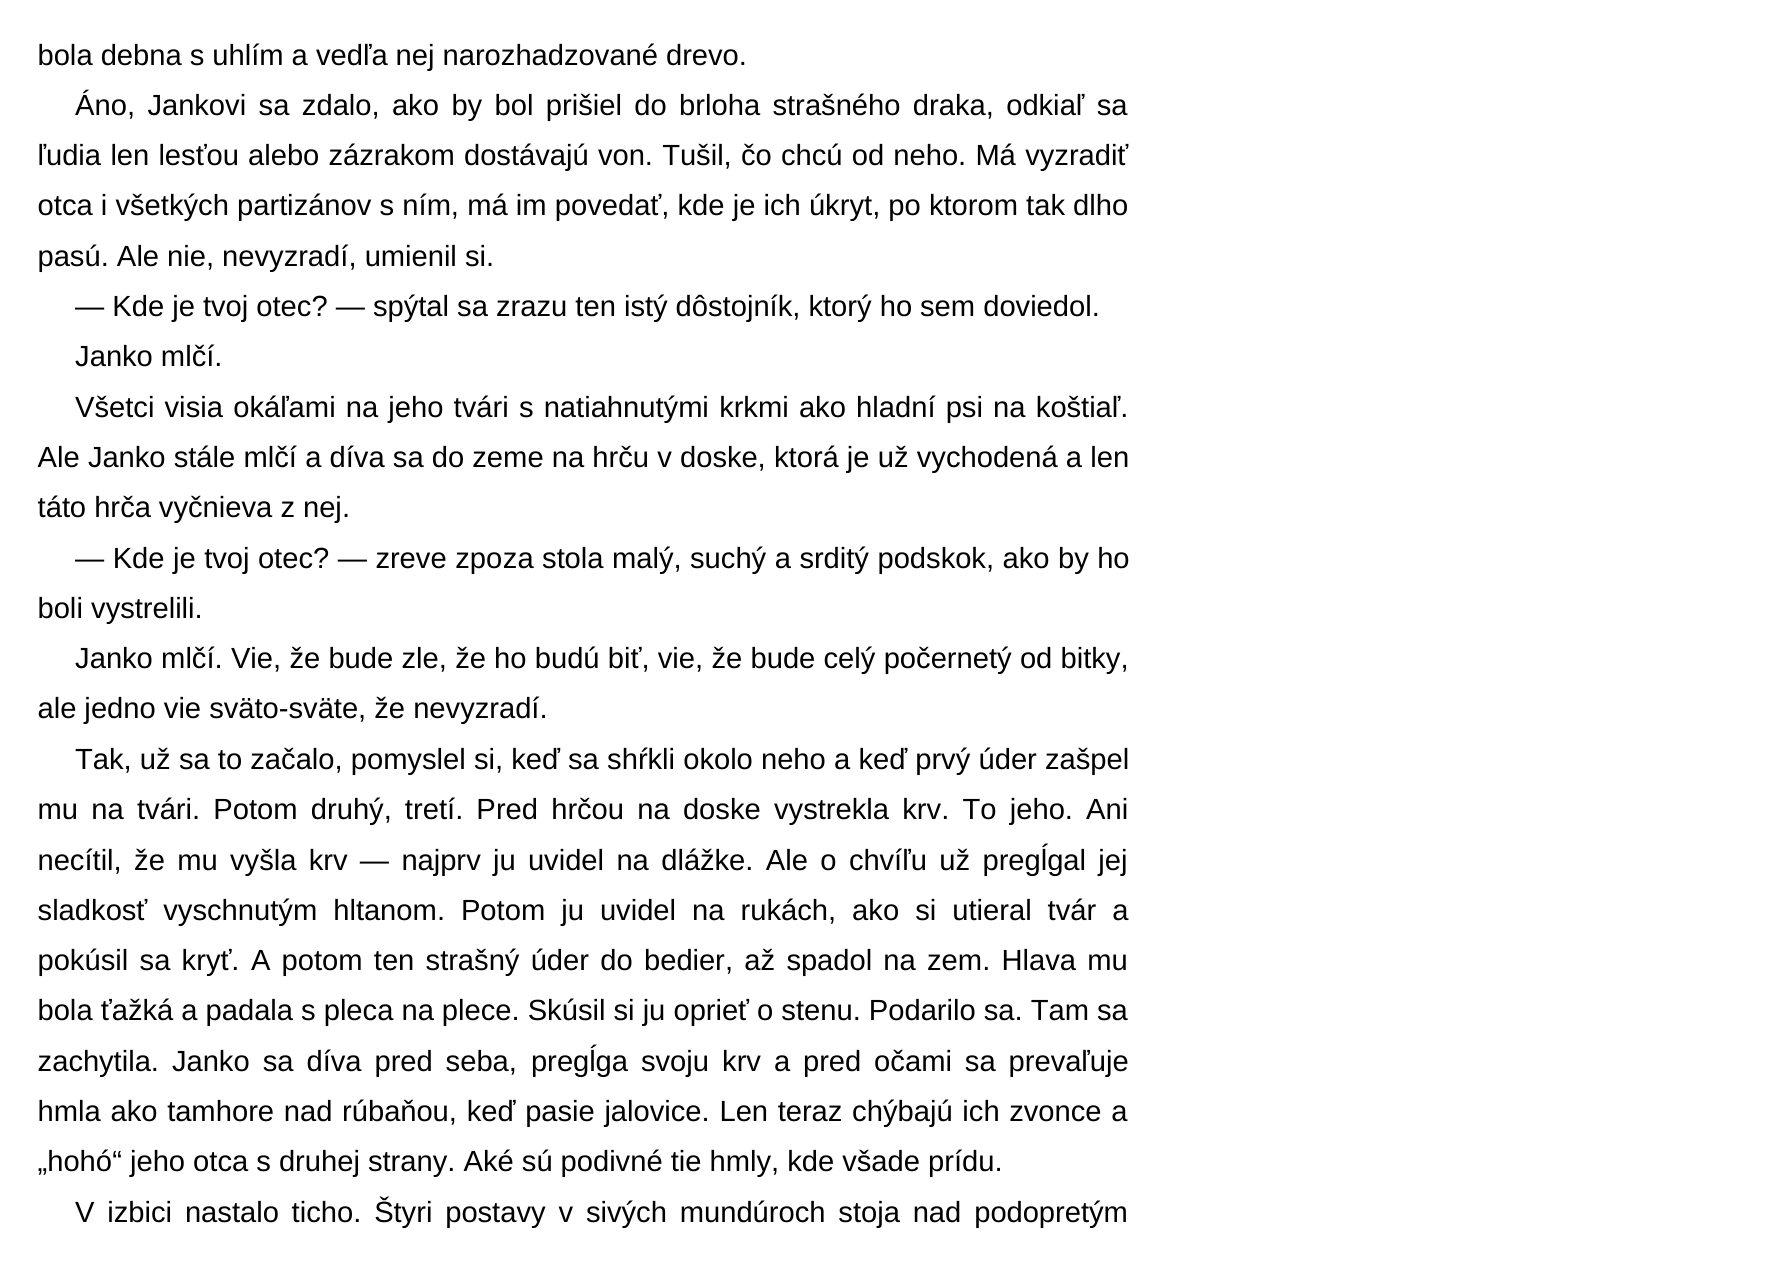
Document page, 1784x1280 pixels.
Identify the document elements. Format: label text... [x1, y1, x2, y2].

text bola debna s uhlím a vedľa nej narozhadzované drevo. [37, 37, 1130, 71]
text Tak, už sa to začalo, pomyslel si, keď sa shŕkli okolo neho a keď prvý úder zašpel mu na tvári. Potom druhý, tretí. Pred hrčou na doske vystrekla krv. To jeho. Ani necítil, že mu vyšla krv — najprv ju uvidel na dlážke. Ale o chvíľu už pregĺgal jej sladkosť vyschnutým hltanom. Potom ju uvidel na rukách, ako si utieral tvár a pokúsil sa kryť. A potom ten strašný úder do bedier, až spadol na zem. Hlava mu bola ťažká a padala s pleca na plece. Skúsil si ju oprieť o stenu. Podarilo sa. Tam sa zachytila. Janko sa díva pred seba, pregĺga svoju krv a pred očami sa prevaľuje hmla ako tamhore nad rúbaňou, keď pasie jalovice. Len teraz chýbajú ich zvonce a „hohó“ jeho otca s druhej strany. Aké sú podivné tie hmly, kde všade prídu. [37, 742, 1130, 1178]
text Janko mlčí. Vie, že bude zle, že ho budú biť, vie, že bude celý počernetý od bitky, ale jedno vie sväto-sväte, že nevyzradí. [37, 641, 1130, 725]
text Janko mlčí. [37, 339, 1130, 373]
text — Kde je tvoj otec? — zreve zpoza stola malý, suchý a srditý podskok, ako by ho boli vystrelili. [37, 541, 1130, 624]
text Áno, Jankovi sa zdalo, ako by bol prišiel do brloha strašného draka, odkiaľ sa ľudia len lesťou alebo zázrakom dostávajú von. Tušil, čo chcú od neho. Má vyzradiť otca i všetkých partizánov s ním, má im povedať, kde je ich úkryt, po ktorom tak dlho pasú. Ale nie, nevyzradí, umienil si. [37, 88, 1130, 272]
text Všetci visia okáľami na jeho tvári s natiahnutými krkmi ako hladní psi na koštiaľ. Ale Janko stále mlčí a díva sa do zeme na hrču v doske, ktorá je už vychodená a len táto hrča vyčnieva z nej. [37, 390, 1130, 524]
text — Kde je tvoj otec? — spýtal sa zrazu ten istý dôstojník, ktorý ho sem doviedol. [37, 289, 1130, 323]
text V izbici nastalo ticho. Štyri postavy v sivých mundúroch stoja nad podopretým [37, 1195, 1130, 1228]
